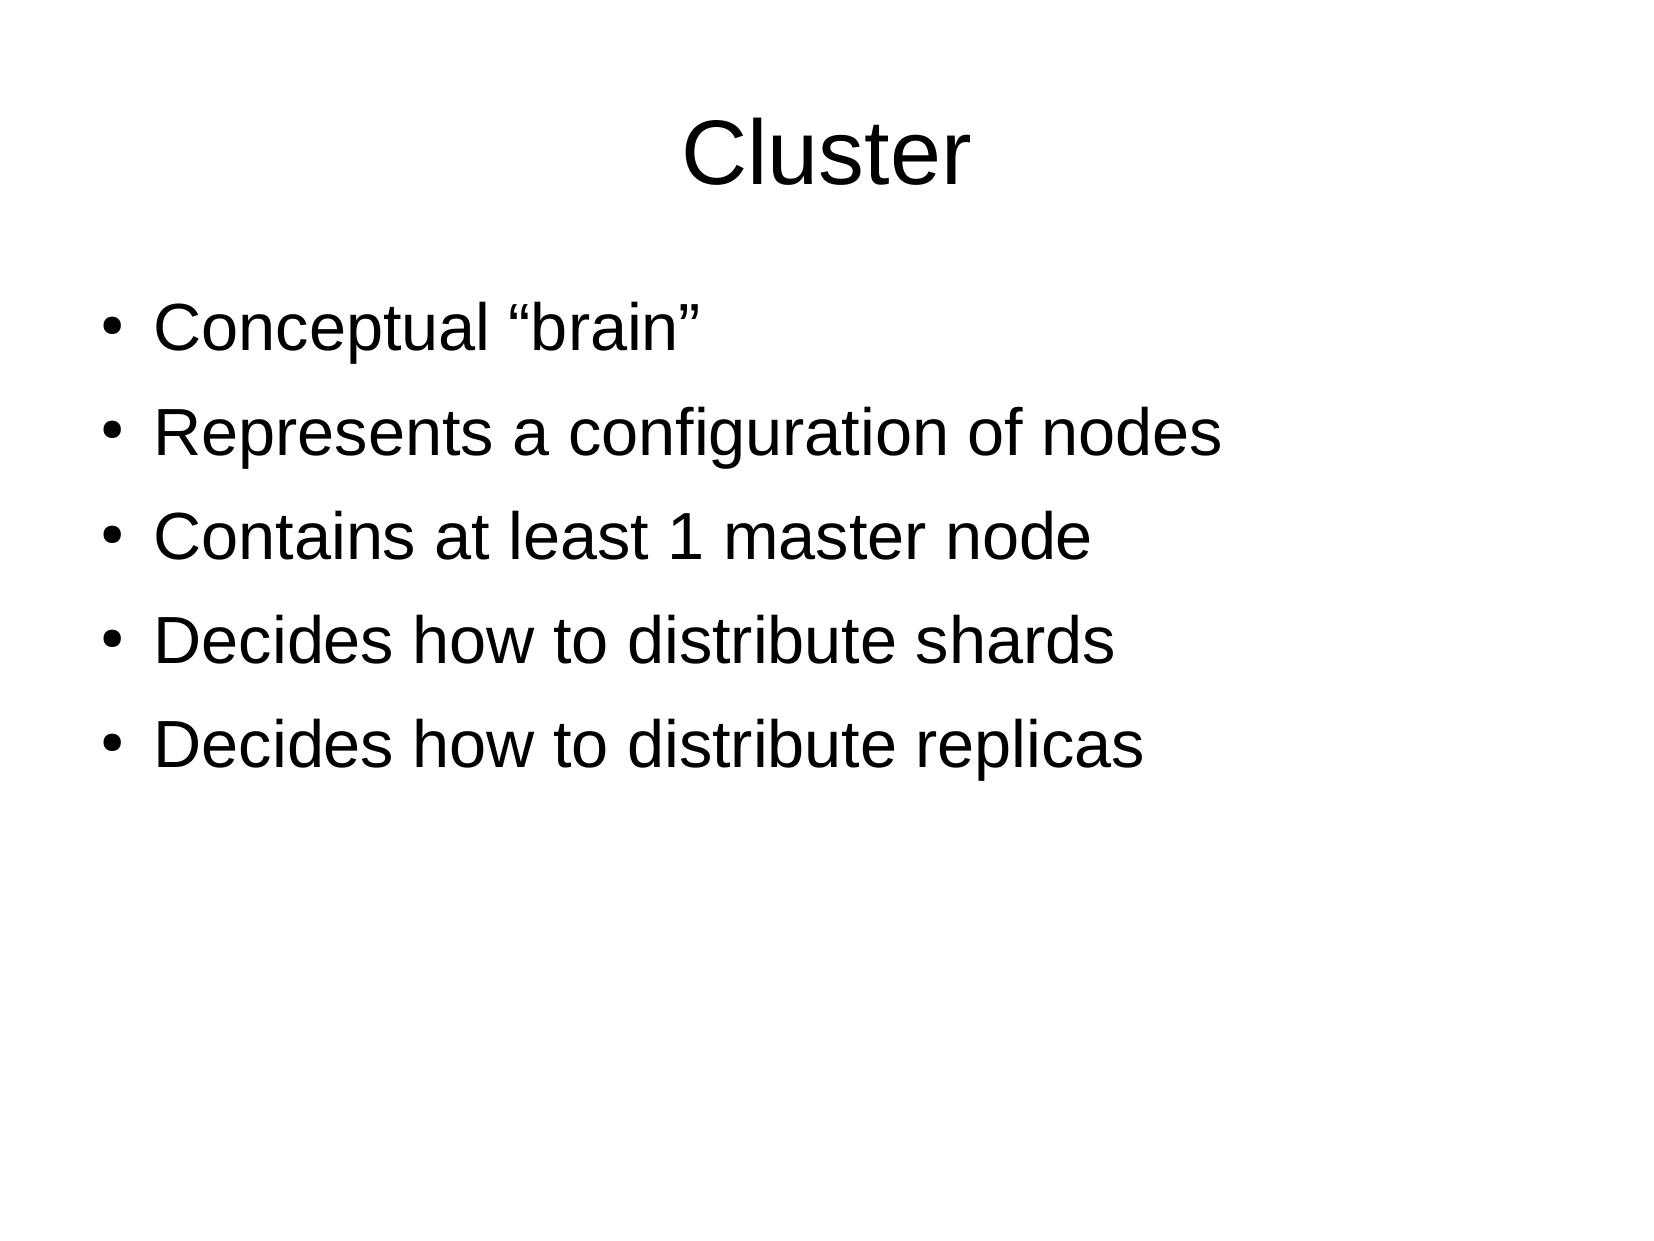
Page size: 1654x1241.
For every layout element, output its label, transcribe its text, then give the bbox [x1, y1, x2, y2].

list Conceptual “brain” Represents a configuration of nodes Contains at least 1 master node Decides how to distribute shards Decides how to distribute replicas [82, 290, 1571, 1109]
title Cluster [82, 49, 1571, 257]
